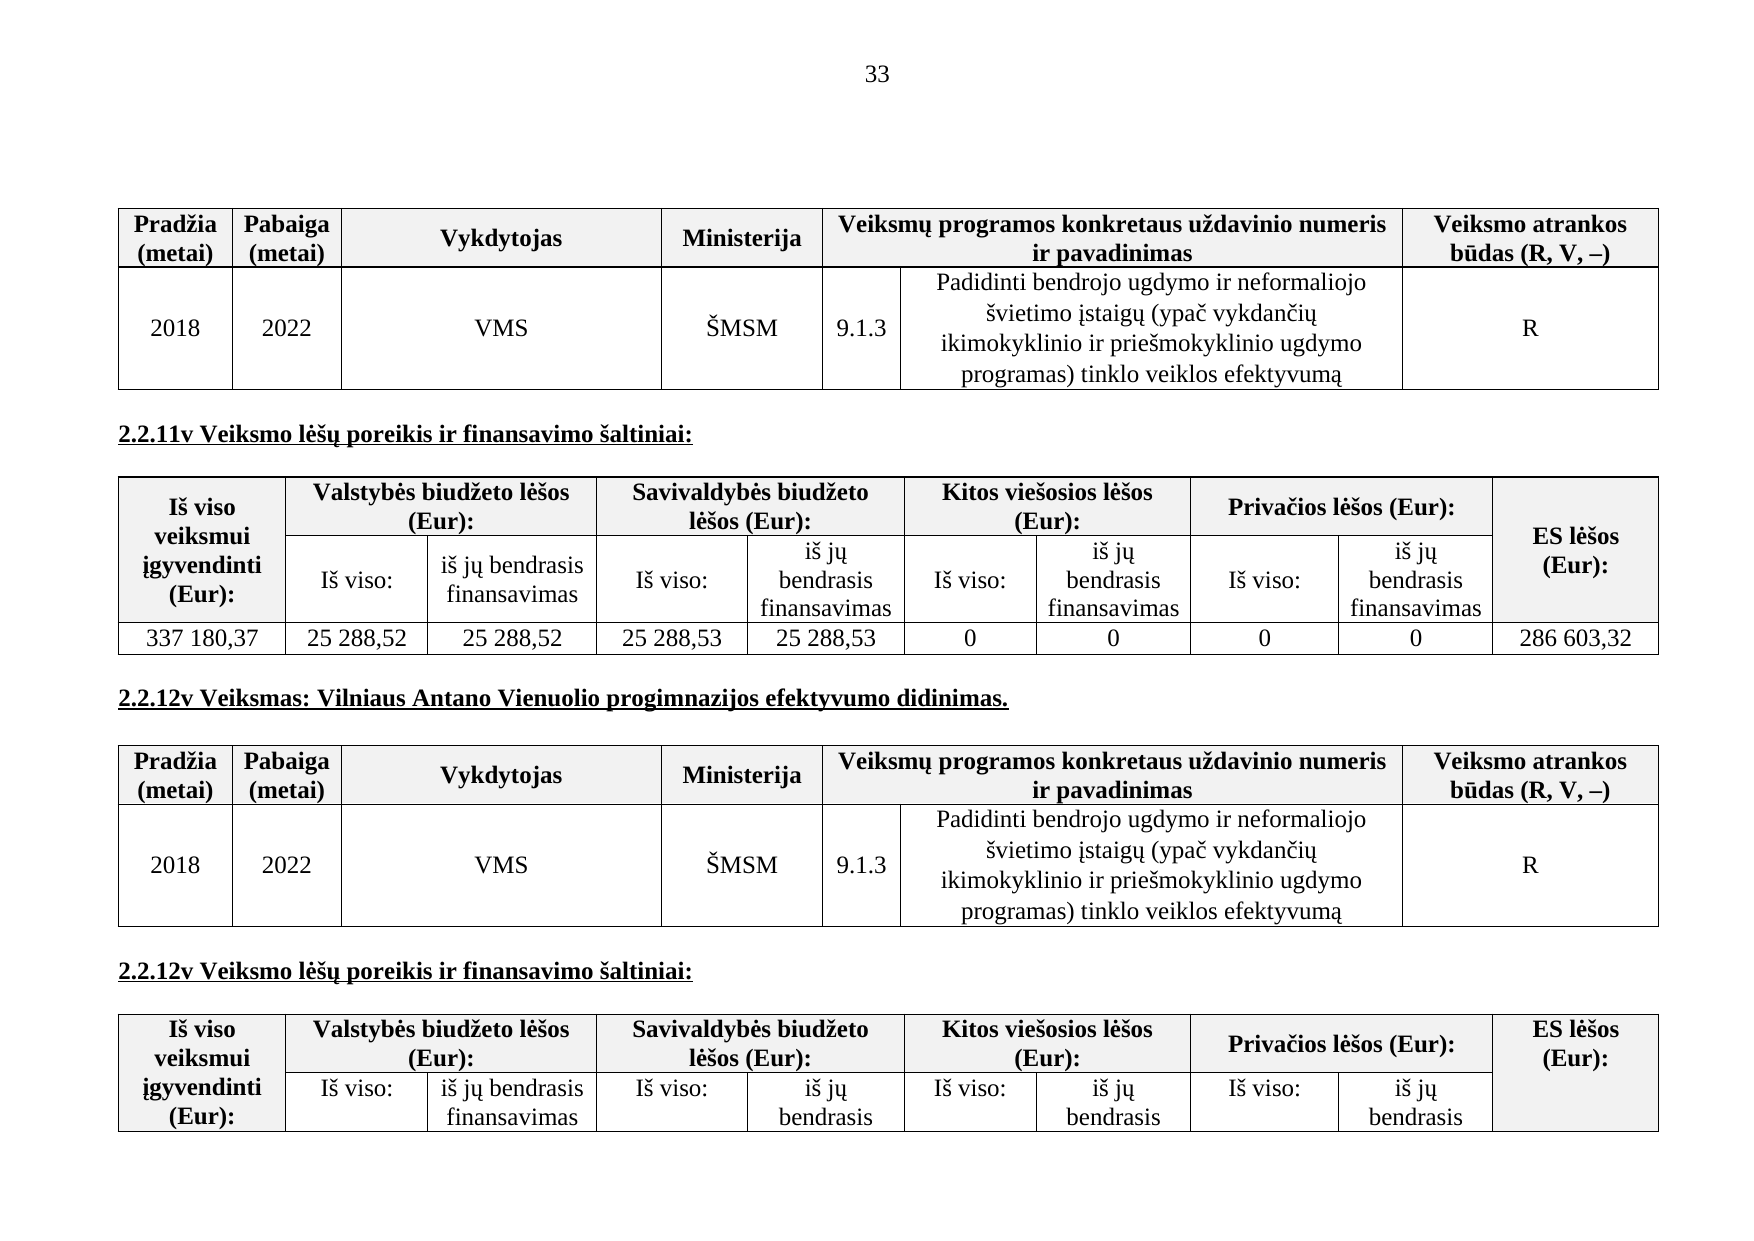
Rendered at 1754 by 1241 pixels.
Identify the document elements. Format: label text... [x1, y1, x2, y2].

table_cell R [1403, 268, 1658, 389]
table_header Kitos viešosios lėšos (Eur): [905, 1015, 1190, 1072]
table_cell iš jų bendrasis finansavimas [1037, 536, 1190, 622]
table_cell 0 [1339, 623, 1492, 654]
table_header Iš viso veiksmui įgyvendinti (Eur): [119, 1015, 285, 1131]
table_header Pabaiga (metai) [233, 209, 341, 266]
text 2.2.11v Veiksmo lėšų poreikis ir finansavimo šaltiniai: [118, 419, 1636, 448]
table_cell Iš viso: [1191, 536, 1338, 622]
table_cell iš jų bendrasis finansavimas [428, 1073, 596, 1131]
table_cell 0 [1191, 623, 1338, 654]
table_cell Padidinti bendrojo ugdymo ir neformaliojo švietimo įstaigų (ypač vykdančių ikimokyklinio ir priešmokyklinio ugdymo programas) tinklo veiklos efektyvumą [901, 268, 1402, 389]
table_header Veiksmų programos konkretaus uždavinio numeris ir pavadinimas [823, 209, 1402, 266]
table_cell ŠMSM [662, 268, 822, 389]
table_cell 9.1.3 [823, 805, 900, 926]
table_header Pabaiga (metai) [233, 746, 341, 803]
table_header Pradžia (metai) [119, 209, 232, 266]
table_cell iš jų bendrasis [1037, 1073, 1190, 1131]
table_header Kitos viešosios lėšos (Eur): [905, 478, 1190, 535]
table_header Valstybės biudžeto lėšos (Eur): [286, 478, 596, 535]
table_header ES lėšos (Eur): [1493, 1015, 1658, 1131]
table_cell 337 180,37 [119, 623, 285, 654]
table_cell Iš viso: [905, 1073, 1036, 1131]
table_cell 25 288,52 [428, 623, 596, 654]
table_cell 2022 [233, 805, 341, 926]
table_cell Padidinti bendrojo ugdymo ir neformaliojo švietimo įstaigų (ypač vykdančių ikimokyklinio ir priešmokyklinio ugdymo programas) tinklo veiklos efektyvumą [901, 805, 1402, 926]
table_header Veiksmo atrankos būdas (R, V, –) [1403, 746, 1658, 803]
table_cell 25 288,53 [597, 623, 747, 654]
table_cell 9.1.3 [823, 268, 900, 389]
table_cell 286 603,32 [1493, 623, 1658, 654]
table_header Veiksmų programos konkretaus uždavinio numeris ir pavadinimas [823, 746, 1402, 803]
table_cell Iš viso: [905, 536, 1036, 622]
table_cell Iš viso: [1191, 1073, 1338, 1131]
table_header Veiksmo atrankos būdas (R, V, –) [1403, 209, 1658, 266]
table_cell iš jų bendrasis [1339, 1073, 1492, 1131]
text 2.2.12v Veiksmas: Vilniaus Antano Vienuolio progimnazijos efektyvumo didinimas. [118, 683, 1636, 712]
table_header Iš viso veiksmui įgyvendinti (Eur): [119, 478, 285, 622]
table_header Vykdytojas [342, 209, 661, 266]
table_cell 0 [1037, 623, 1190, 654]
table_cell 25 288,53 [748, 623, 904, 654]
table_header Valstybės biudžeto lėšos (Eur): [286, 1015, 596, 1072]
table_cell R [1403, 805, 1658, 926]
table_header Vykdytojas [342, 746, 661, 803]
table_cell VMS [342, 805, 661, 926]
table_cell 2018 [119, 268, 232, 389]
table_header Ministerija [662, 746, 822, 803]
table_cell 2022 [233, 268, 341, 389]
table_cell Iš viso: [286, 536, 427, 622]
table_header Ministerija [662, 209, 822, 266]
table_cell iš jų bendrasis finansavimas [428, 536, 596, 622]
table_header Savivaldybės biudžeto lėšos (Eur): [597, 1015, 904, 1072]
table_header Privačios lėšos (Eur): [1191, 1015, 1492, 1072]
text 2.2.12v Veiksmo lėšų poreikis ir finansavimo šaltiniai: [118, 956, 1636, 985]
table_cell VMS [342, 268, 661, 389]
table_cell 2018 [119, 805, 232, 926]
table_header Privačios lėšos (Eur): [1191, 478, 1492, 535]
table_cell iš jų bendrasis [748, 1073, 904, 1131]
table_cell iš jų bendrasis finansavimas [748, 536, 904, 622]
table_cell Iš viso: [286, 1073, 427, 1131]
table_header Savivaldybės biudžeto lėšos (Eur): [597, 478, 904, 535]
table_cell Iš viso: [597, 1073, 747, 1131]
table_cell ŠMSM [662, 805, 822, 926]
table_cell 25 288,52 [286, 623, 427, 654]
table_header ES lėšos (Eur): [1493, 478, 1658, 622]
table_cell Iš viso: [597, 536, 747, 622]
table_cell iš jų bendrasis finansavimas [1339, 536, 1492, 622]
table_header Pradžia (metai) [119, 746, 232, 803]
table_cell 0 [905, 623, 1036, 654]
